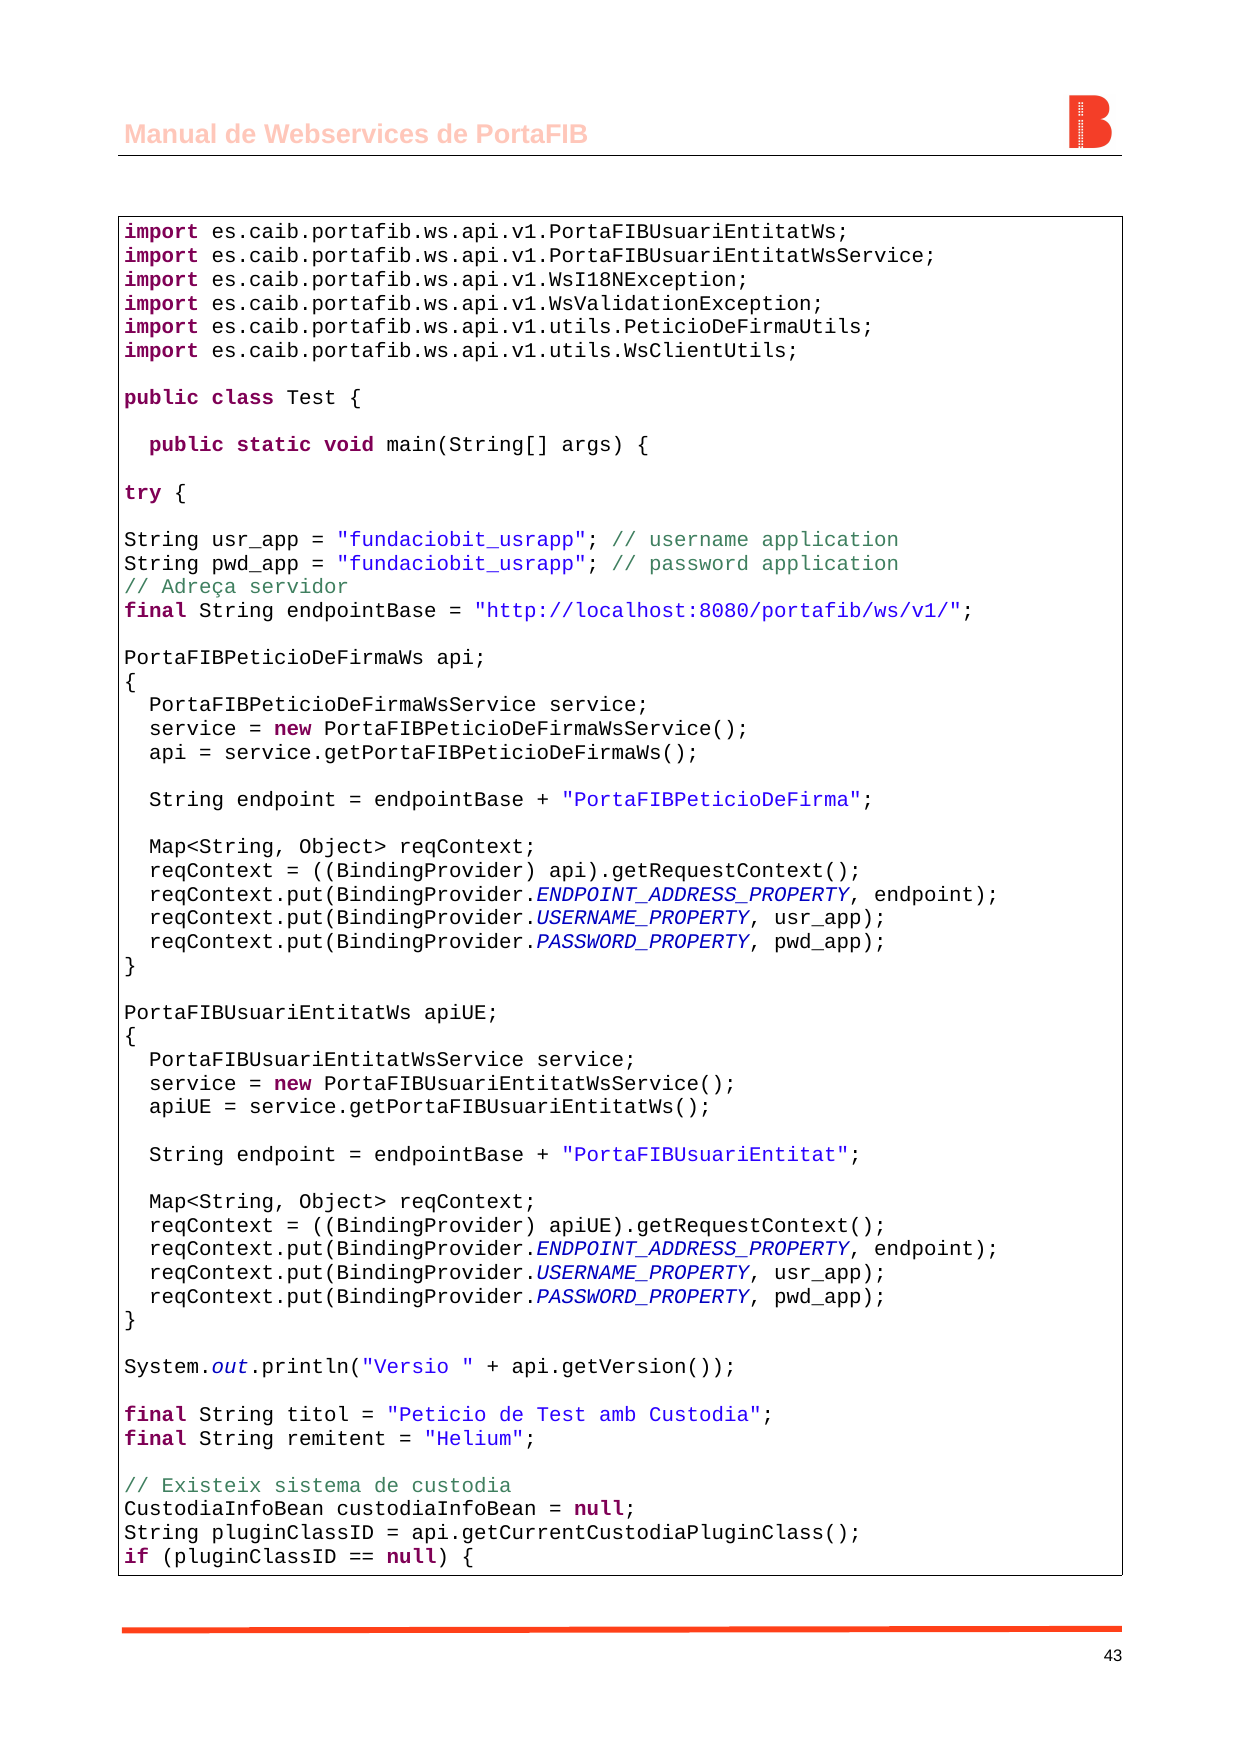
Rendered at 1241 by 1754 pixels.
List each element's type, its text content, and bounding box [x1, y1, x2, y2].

table_header import es.caib.portafib.ws.api.v1.PortaFIBUsuariEntitatWs; import es.caib.portafib.ws.api.v1.PortaFIBUsuariEntitatWsService; import es.caib.portafib.ws.api.v1.WsI18NException; import es.caib.portafib.ws.api.v1.WsValidationException; import es.caib.portafib.ws.api.v1.utils.PeticioDeFirmaUtils; import es.caib.portafib.ws.api.v1.utils.WsClientUtils; public class Test { public static void main(String[] args) { try { String usr_app = "fundaciobit_usrapp"; // username application String pwd_app = "fundaciobit_usrapp"; // password application // Adreça servidor final String endpointBase = "http://localhost:8080/portafib/ws/v1/"; PortaFIBPeticioDeFirmaWs api; { PortaFIBPeticioDeFirmaWsService service; service = new PortaFIBPeticioDeFirmaWsService(); api = service.getPortaFIBPeticioDeFirmaWs(); String endpoint = endpointBase + "PortaFIBPeticioDeFirma"; Map<String, Object> reqContext; reqContext = ((BindingProvider) api).getRequestContext(); reqContext.put(BindingProvider.ENDPOINT_ADDRESS_PROPERTY, endpoint); reqContext.put(BindingProvider.USERNAME_PROPERTY, usr_app); reqContext.put(BindingProvider.PASSWORD_PROPERTY, pwd_app); } PortaFIBUsuariEntitatWs apiUE; { PortaFIBUsuariEntitatWsService service; service = new PortaFIBUsuariEntitatWsService(); apiUE = service.getPortaFIBUsuariEntitatWs(); String endpoint = endpointBase + "PortaFIBUsuariEntitat"; Map<String, Object> reqContext; reqContext = ((BindingProvider) apiUE).getRequestContext(); reqContext.put(BindingProvider.ENDPOINT_ADDRESS_PROPERTY, endpoint); reqContext.put(BindingProvider.USERNAME_PROPERTY, usr_app); reqContext.put(BindingProvider.PASSWORD_PROPERTY, pwd_app); } System.out.println("Versio " + api.getVersion()); final String titol = "Peticio de Test amb Custodia"; final String remitent = "Helium"; // Existeix sistema de custodia CustodiaInfoBean custodiaInfoBean = null; String pluginClassID = api.getCurrentCustodiaPluginClass(); if (pluginClassID == null) { [119, 217, 1122, 1575]
picture [1063, 94, 1117, 150]
